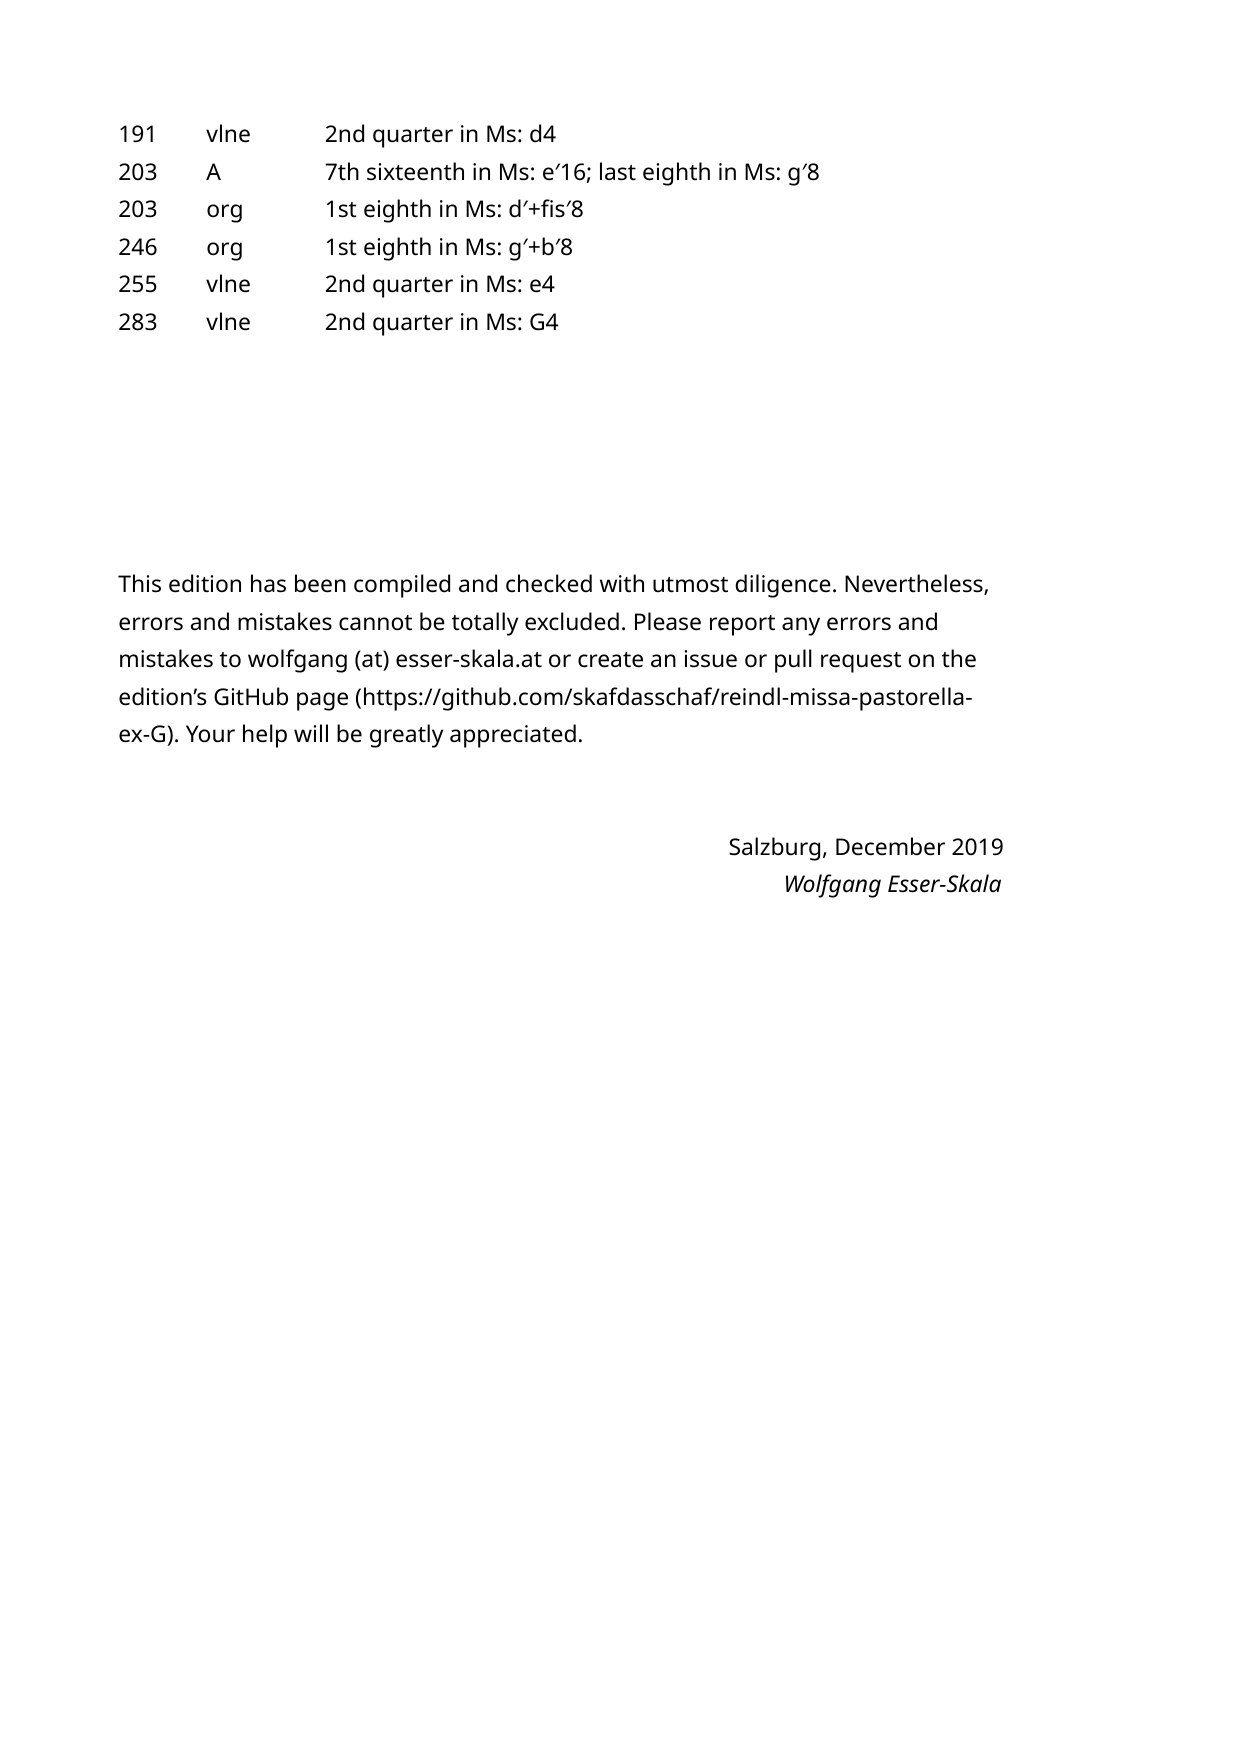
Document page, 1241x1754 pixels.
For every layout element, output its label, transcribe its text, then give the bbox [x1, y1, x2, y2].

text 191 vlne 2nd quarter in Ms: d4 203 A 7th sixteenth in Ms: e′16; last eighth in Ms: g′8 203 org 1st eighth in Ms: d′+fis′8 246 org 1st eighth in Ms: g′+b′8 255 vlne 2nd quarter in Ms: e4 283 vlne 2nd quarter in Ms: G4 [118, 118, 1004, 412]
text Salzburg, December 2019 Wolfgang Esser-Skala [118, 831, 1004, 899]
text This edition has been compiled and checked with utmost diligence. Nevertheless, errors and mistakes cannot be totally excluded. Please report any errors and mistakes to wolfgang (at) esser-skala.at or create an issue or pull request on the edition’s GitHub page (https://github.com/skafdasschaf/reindl-missa-pastorella-ex-G). Your help will be greatly appreciated. [118, 568, 1004, 749]
